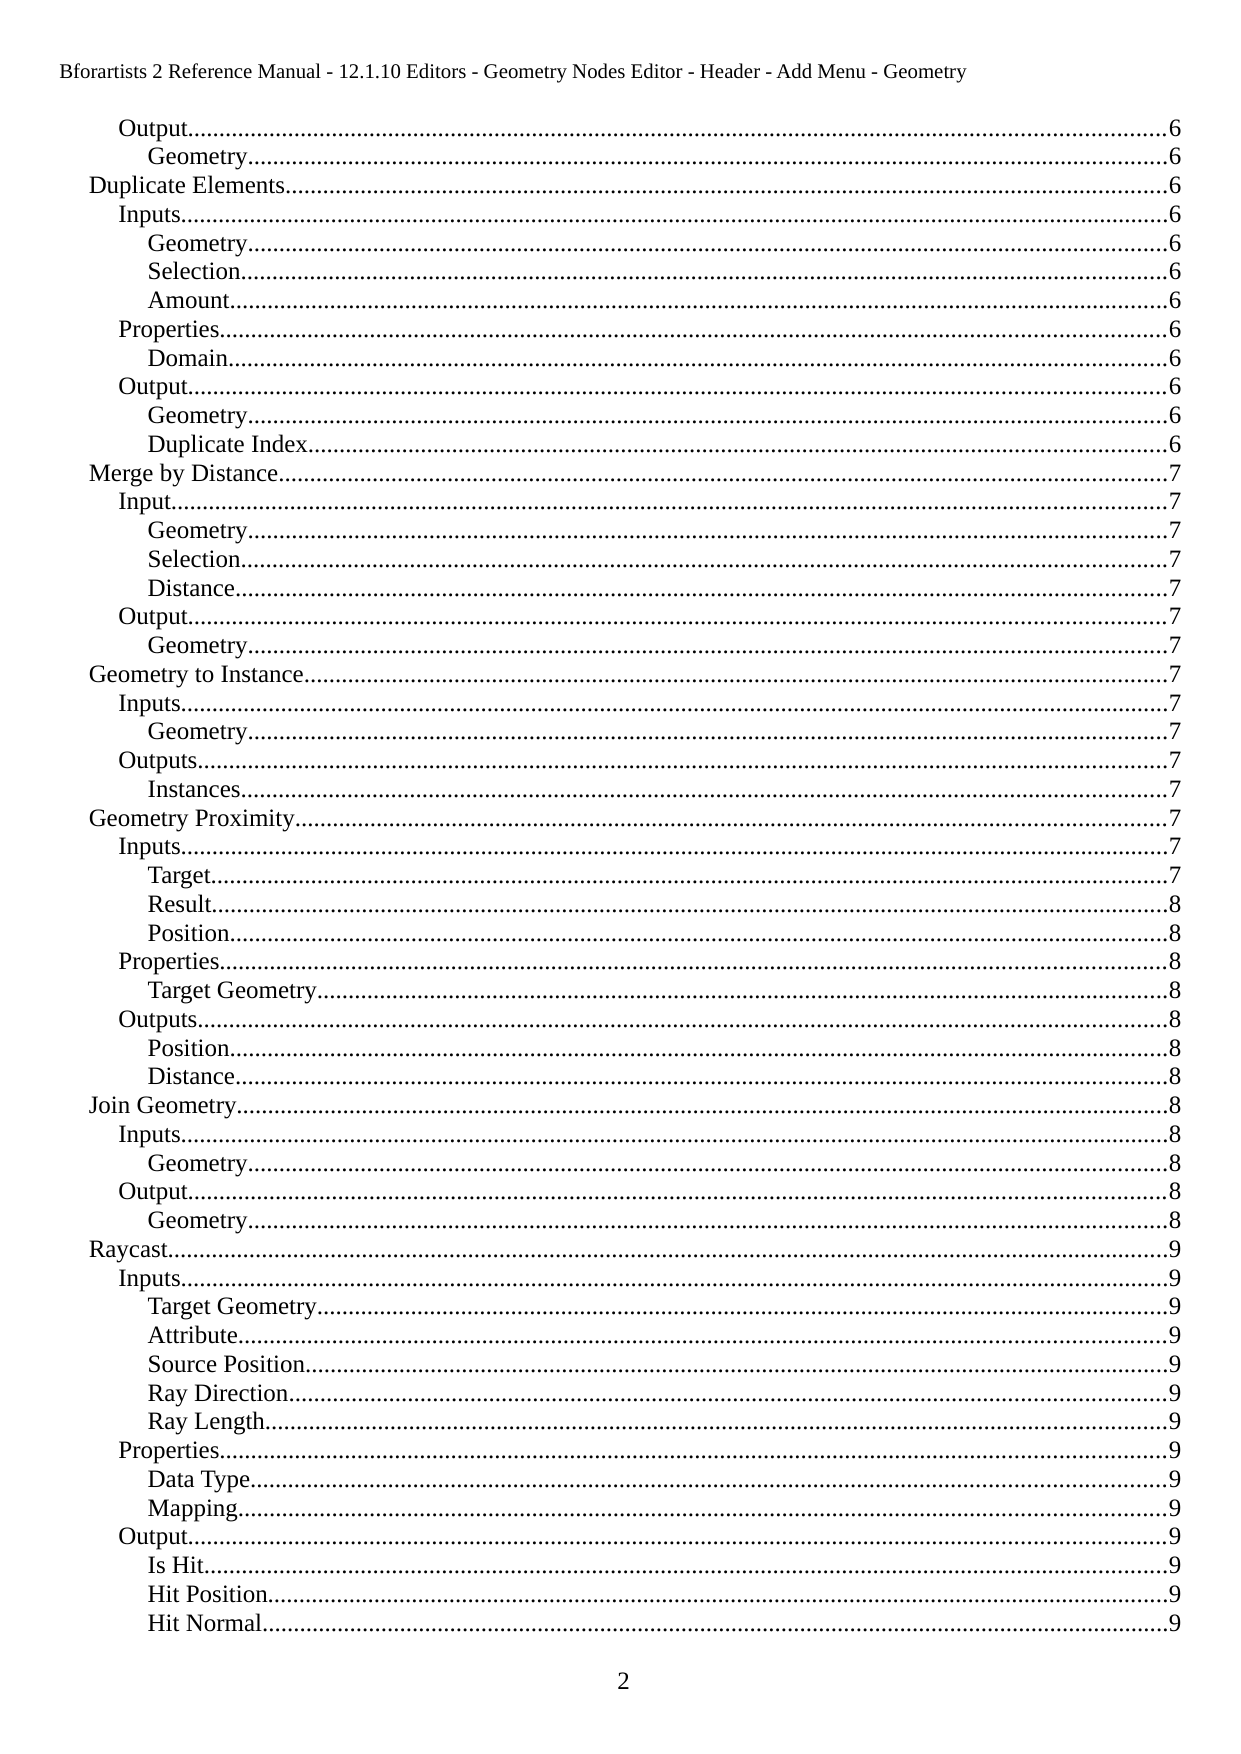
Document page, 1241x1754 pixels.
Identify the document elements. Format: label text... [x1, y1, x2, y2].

text Output 6 [118, 113, 1181, 141]
text Inputs 7 [118, 831, 1181, 860]
text Output 6 [118, 371, 1181, 400]
text Domain 6 [147, 343, 1181, 371]
text Geometry Proximity 7 [88, 803, 1181, 831]
text Raycast 9 [88, 1234, 1181, 1263]
text Ray Direction 9 [147, 1378, 1181, 1406]
text Output 8 [118, 1176, 1181, 1205]
text Geometry 8 [147, 1205, 1181, 1234]
text Position 8 [147, 918, 1181, 946]
text Selection 6 [147, 256, 1181, 285]
text Output 7 [118, 601, 1181, 630]
text Output 9 [118, 1521, 1181, 1550]
text Properties 6 [118, 314, 1181, 343]
text Hit Position 9 [147, 1579, 1181, 1608]
text Geometry to Instance 7 [88, 659, 1181, 688]
text Properties 8 [118, 946, 1181, 975]
text Outputs 7 [118, 745, 1181, 774]
text Geometry 6 [147, 228, 1181, 256]
text Target Geometry 8 [147, 975, 1181, 1004]
text Properties 9 [118, 1435, 1181, 1464]
text Attribute 9 [147, 1320, 1181, 1349]
text Target 7 [147, 860, 1181, 889]
text Amount 6 [147, 285, 1181, 314]
text Input 7 [118, 486, 1181, 515]
text Is Hit 9 [147, 1550, 1181, 1579]
text Result 8 [147, 889, 1181, 918]
text Duplicate Index 6 [147, 429, 1181, 458]
text Position 8 [147, 1033, 1181, 1061]
text Inputs 9 [118, 1263, 1181, 1291]
text Duplicate Elements 6 [88, 170, 1181, 199]
text Source Position 9 [147, 1349, 1181, 1378]
text Instances 7 [147, 774, 1181, 803]
text Geometry 6 [147, 141, 1181, 170]
text Target Geometry 9 [147, 1291, 1181, 1320]
text Mapping 9 [147, 1493, 1181, 1521]
text Distance 8 [147, 1061, 1181, 1090]
text Geometry 8 [147, 1148, 1181, 1176]
text Geometry 7 [147, 716, 1181, 745]
text Inputs 6 [118, 199, 1181, 228]
text Geometry 7 [147, 630, 1181, 659]
text Geometry 7 [147, 515, 1181, 544]
text Selection 7 [147, 544, 1181, 573]
text Inputs 8 [118, 1119, 1181, 1148]
text Outputs 8 [118, 1004, 1181, 1033]
text Join Geometry 8 [88, 1090, 1181, 1119]
text Distance 7 [147, 573, 1181, 601]
text Data Type 9 [147, 1464, 1181, 1493]
text Ray Length 9 [147, 1406, 1181, 1435]
text Geometry 6 [147, 400, 1181, 429]
text Merge by Distance 7 [88, 458, 1181, 486]
text Hit Normal 9 [147, 1608, 1181, 1636]
text Inputs 7 [118, 688, 1181, 716]
